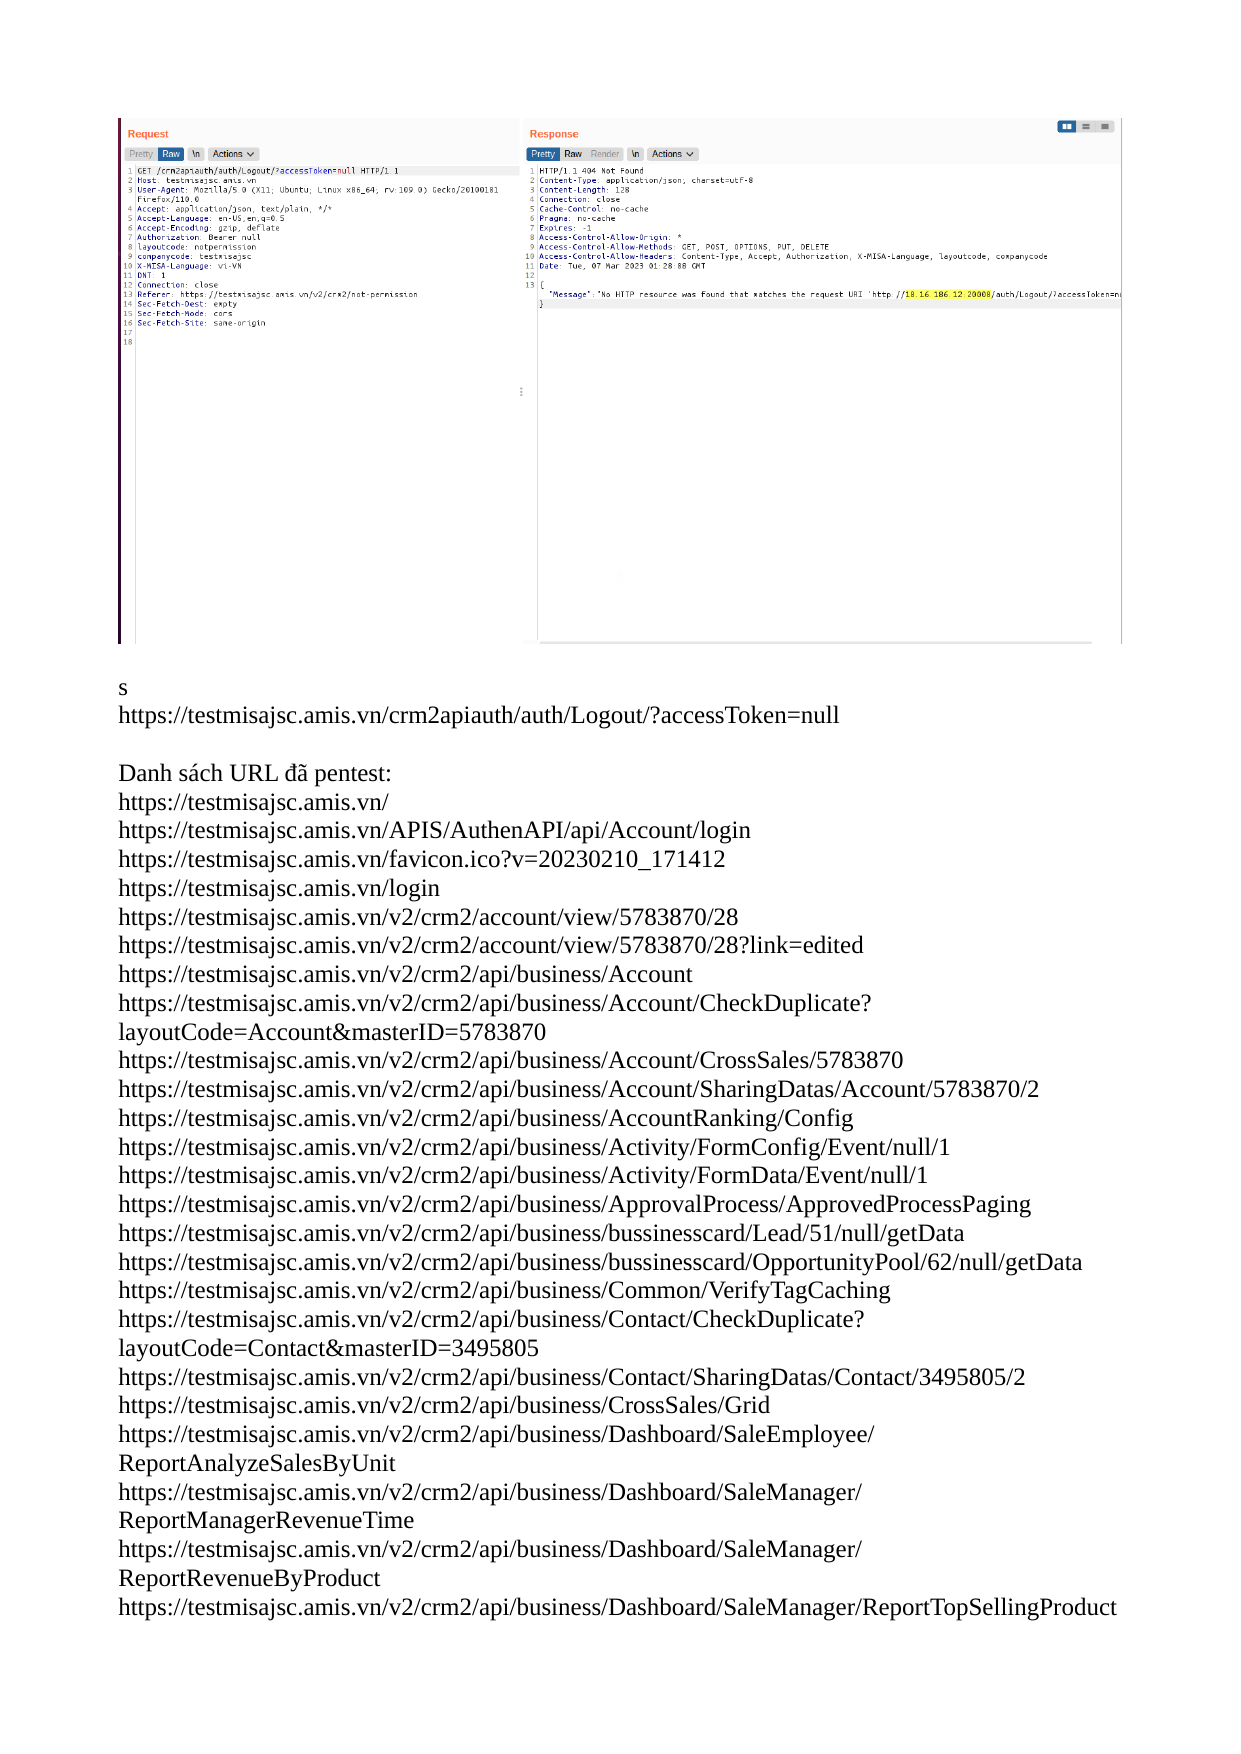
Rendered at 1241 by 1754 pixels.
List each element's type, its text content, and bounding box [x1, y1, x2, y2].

text https://testmisajsc.amis.vn/favicon.ico?v=20230210_171412 [118, 844, 1122, 873]
text https://testmisajsc.amis.vn/v2/crm2/api/business/Activity/FormConfig/Event/null/1 [118, 1132, 1122, 1161]
text https://testmisajsc.amis.vn/v2/crm2/api/business/bussinesscard/OpportunityPool/62/null/getData [118, 1247, 1122, 1276]
text https://testmisajsc.amis.vn/v2/crm2/api/business/Account/CrossSales/5783870 [118, 1046, 1122, 1074]
text https://testmisajsc.amis.vn/v2/crm2/api/business/Contact/CheckDuplicate?layoutCode=Contact&masterID=3495805 [118, 1304, 1122, 1362]
text https://testmisajsc.amis.vn/v2/crm2/api/business/Dashboard/SaleManager/ReportManagerRevenueTime [118, 1477, 1122, 1534]
text https://testmisajsc.amis.vn/v2/crm2/api/business/Contact/SharingDatas/Contact/3495805/2 [118, 1362, 1122, 1391]
text https://testmisajsc.amis.vn/APIS/AuthenAPI/api/Account/login [118, 816, 1122, 844]
text https://testmisajsc.amis.vn/v2/crm2/api/business/Dashboard/SaleManager/ReportRevenueByProduct [118, 1534, 1122, 1592]
text https://testmisajsc.amis.vn/v2/crm2/api/business/Account/SharingDatas/Account/5783870/2 [118, 1074, 1122, 1103]
text https://testmisajsc.amis.vn/v2/crm2/account/view/5783870/28 [118, 902, 1122, 931]
text Danh sách URL đã pentest: [118, 758, 1122, 787]
text https://testmisajsc.amis.vn/v2/crm2/api/business/Dashboard/SaleManager/ReportTopSellingProduct [118, 1592, 1122, 1621]
text https://testmisajsc.amis.vn/v2/crm2/account/view/5783870/28?link=edited [118, 931, 1122, 959]
text https://testmisajsc.amis.vn/ [118, 787, 1122, 816]
text https://testmisajsc.amis.vn/login [118, 873, 1122, 902]
text https://testmisajsc.amis.vn/v2/crm2/api/business/Dashboard/SaleEmployee/ReportAnalyzeSalesByUnit [118, 1419, 1122, 1477]
text https://testmisajsc.amis.vn/crm2apiauth/auth/Logout/?accessToken=null [118, 701, 1122, 729]
text https://testmisajsc.amis.vn/v2/crm2/api/business/Common/VerifyTagCaching [118, 1276, 1122, 1304]
text https://testmisajsc.amis.vn/v2/crm2/api/business/AccountRanking/Config [118, 1103, 1122, 1132]
text https://testmisajsc.amis.vn/v2/crm2/api/business/Activity/FormData/Event/null/1 [118, 1161, 1122, 1189]
text https://testmisajsc.amis.vn/v2/crm2/api/business/CrossSales/Grid [118, 1391, 1122, 1419]
text s [118, 672, 1122, 701]
picture [118, 118, 1123, 644]
text https://testmisajsc.amis.vn/v2/crm2/api/business/Account/CheckDuplicate?layoutCode=Account&masterID=5783870 [118, 988, 1122, 1046]
text https://testmisajsc.amis.vn/v2/crm2/api/business/Account [118, 959, 1122, 988]
text https://testmisajsc.amis.vn/v2/crm2/api/business/bussinesscard/Lead/51/null/getData [118, 1218, 1122, 1247]
text https://testmisajsc.amis.vn/v2/crm2/api/business/ApprovalProcess/ApprovedProcessPaging [118, 1189, 1122, 1218]
